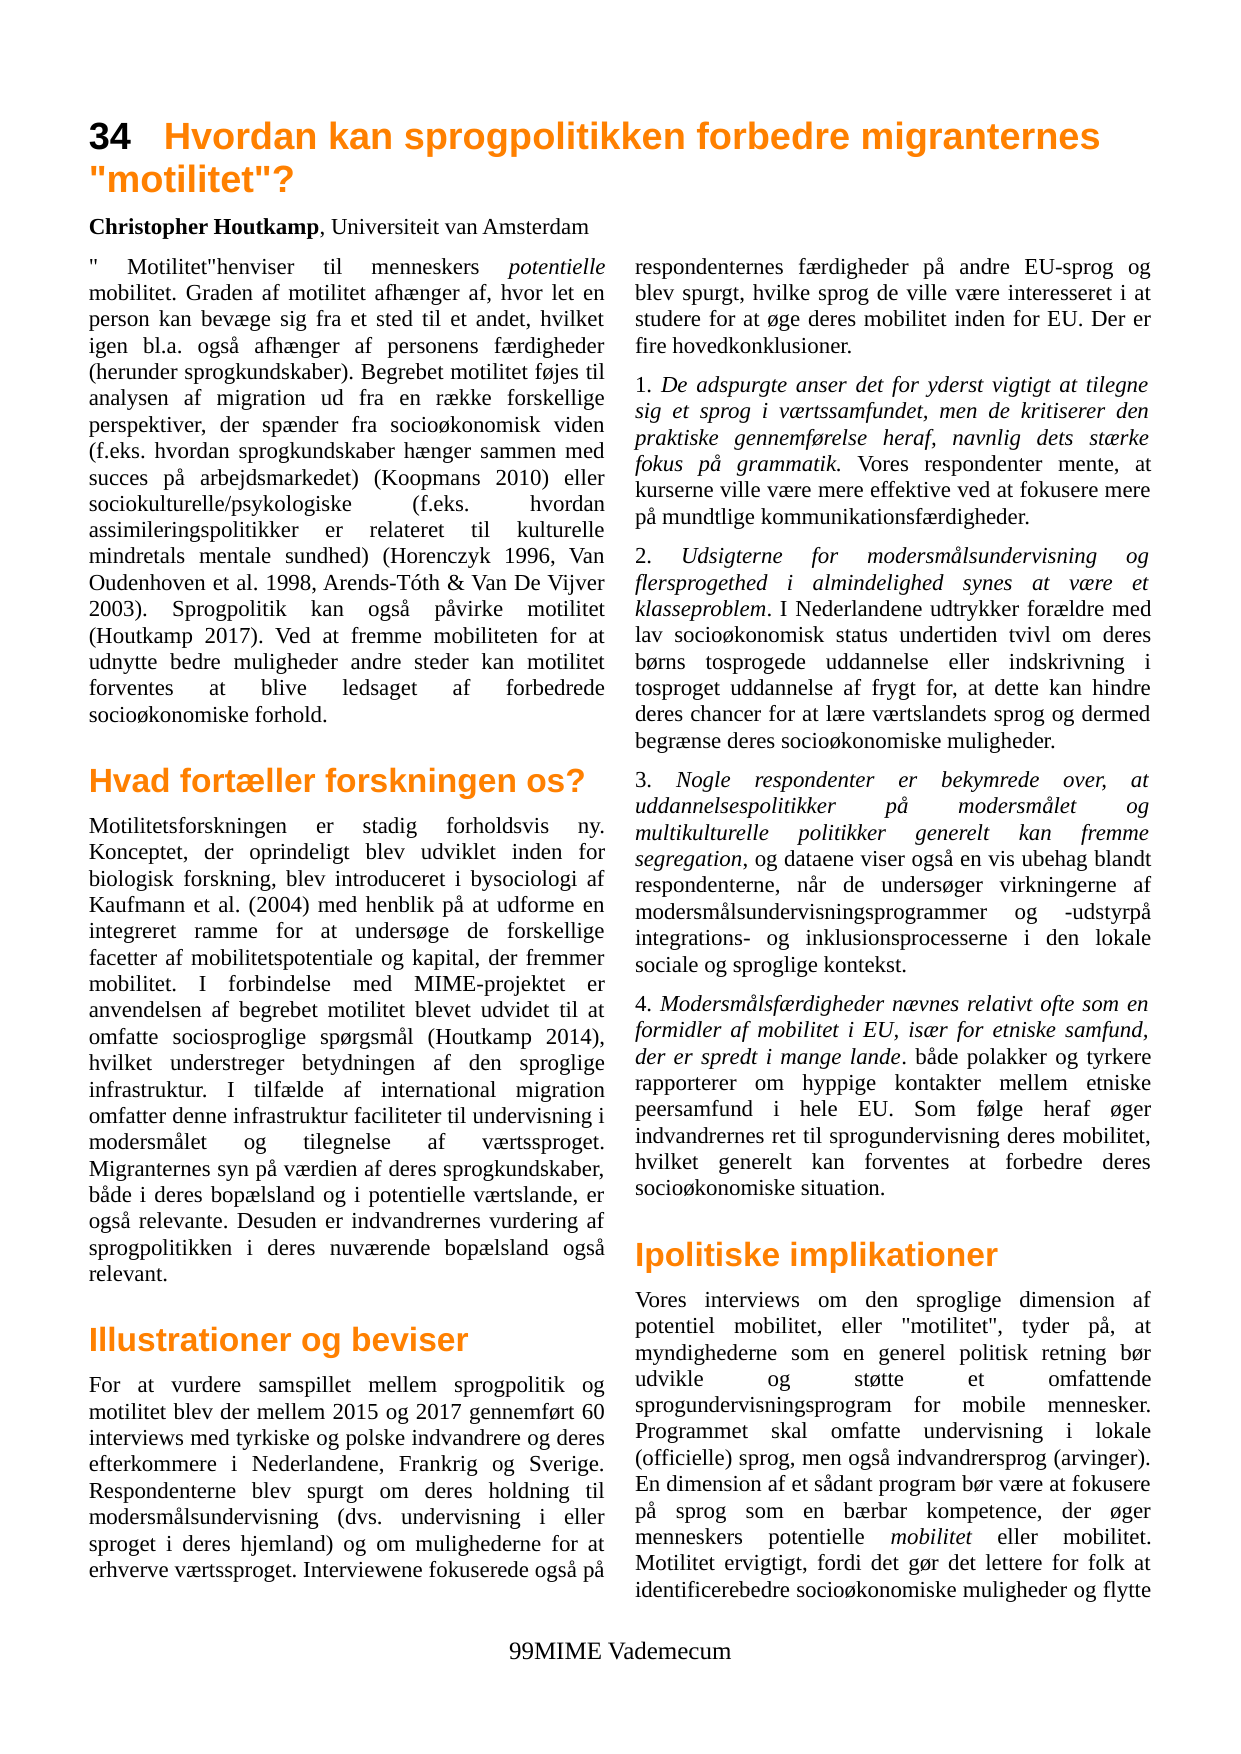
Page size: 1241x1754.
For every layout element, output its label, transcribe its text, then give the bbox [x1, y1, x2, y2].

subtitle Illustrationer og beviser [88, 1320, 605, 1359]
text 3. Nogle respondenter er bekymrede over, at uddannelsespolitikker på modersmålet og multikulturelle politikker generelt kan fremme segregation, og dataene viser også en vis ubehag blandt respondenterne, når de undersøger virkningerne af modersmålsundervisningsprogrammer og -udstyrpå integrations- og inklusionsprocesserne i den lokale sociale og sproglige kontekst. [635, 766, 1152, 977]
text " Motilitet"henviser til menneskers potentielle mobilitet. Graden af motilitet afhænger af, hvor let en person kan bevæge sig fra et sted til et andet, hvilket igen bl.a. også afhænger af personens færdigheder (herunder sprogkundskaber). Begrebet motilitet føjes til analysen af migration ud fra en række forskellige perspektiver, der spænder fra socioøkonomisk viden (f.eks. hvordan sprogkundskaber hænger sammen med succes på arbejdsmarkedet) (Koopmans 2010) eller sociokulturelle/psykologiske (f.eks. hvordan assimileringspolitikker er relateret til kulturelle mindretals mentale sundhed) (Horenczyk 1996, Van Oudenhoven et al. 1998, Arends-Tóth & Van De Vijver 2003). Sprogpolitik kan også påvirke motilitet (Houtkamp 2017). Ved at fremme mobiliteten for at udnytte bedre muligheder andre steder kan motilitet forventes at blive ledsaget af forbedrede socioøkonomiske forhold. [88, 253, 605, 727]
subtitle Hvordan kan sprogpolitikken forbedre migranternes "motilitet"? [88, 113, 1152, 201]
text Vores interviews om den sproglige dimension af potentiel mobilitet, eller "motilitet", tyder på, at myndighederne som en generel politisk retning bør udvikle og støtte et omfattende sprogundervisningsprogram for mobile mennesker. Programmet skal omfatte undervisning i lokale (officielle) sprog, men også indvandrersprog (arvinger). En dimension af et sådant program bør være at fokusere på sprog som en bærbar kompetence, der øger menneskers potentielle mobilitet eller mobilitet. Motilitet ervigtigt, fordi det gør det lettere for folk at identificerebedre socioøkonomiske muligheder og flytte [635, 1286, 1152, 1602]
subtitle Ipolitiske implikationer [635, 1235, 1152, 1273]
text For at vurdere samspillet mellem sprogpolitik og motilitet blev der mellem 2015 og 2017 gennemført 60 interviews med tyrkiske og polske indvandrere og deres efterkommere i Nederlandene, Frankrig og Sverige. Respondenterne blev spurgt om deres holdning til modersmålsundervisning (dvs. undervisning i eller sproget i deres hjemland) og om mulighederne for at erhverve værtssproget. Interviewene fokuserede også på [88, 1371, 605, 1582]
text 2. Udsigterne for modersmålsundervisning og flersprogethed i almindelighed synes at være et klasseproblem. I Nederlandene udtrykker forældre med lav socioøkonomisk status undertiden tvivl om deres børns tosprogede uddannelse eller indskrivning i tosproget uddannelse af frygt for, at dette kan hindre deres chancer for at lære værtslandets sprog og dermed begrænse deres socioøkonomiske muligheder. [635, 542, 1152, 753]
text Motilitetsforskningen er stadig forholdsvis ny. Konceptet, der oprindeligt blev udviklet inden for biologisk forskning, blev introduceret i bysociologi af Kaufmann et al. (2004) med henblik på at udforme en integreret ramme for at undersøge de forskellige facetter af mobilitetspotentiale og kapital, der fremmer mobilitet. I forbindelse med MIME-projektet er anvendelsen af begrebet motilitet blevet udvidet til at omfatte sociosproglige spørgsmål (Houtkamp 2014), hvilket understreger betydningen af den sproglige infrastruktur. I tilfælde af international migration omfatter denne infrastruktur faciliteter til undervisning i modersmålet og tilegnelse af værtssproget. Migranternes syn på værdien af deres sprogkundskaber, både i deres bopælsland og i potentielle værtslande, er også relevante. Desuden er indvandrernes vurdering af sprogpolitikken i deres nuværende bopælsland også relevant. [88, 812, 605, 1286]
text respondenternes færdigheder på andre EU-sprog og blev spurgt, hvilke sprog de ville være interesseret i at studere for at øge deres mobilitet inden for EU. Der er fire hovedkonklusioner. [635, 253, 1152, 358]
text 4. Modersmålsfærdigheder nævnes relativt ofte som en formidler af mobilitet i EU, især for etniske samfund, der er spredt i mange lande. både polakker og tyrkere rapporterer om hyppige kontakter mellem etniske peersamfund i hele EU. Som følge heraf øger indvandrernes ret til sprogundervisning deres mobilitet, hvilket generelt kan forventes at forbedre deres socioøkonomiske situation. [635, 990, 1152, 1201]
text 1. De adspurgte anser det for yderst vigtigt at tilegne sig et sprog i værtssamfundet, men de kritiserer den praktiske gennemførelse heraf, navnlig dets stærke fokus på grammatik. Vores respondenter mente, at kurserne ville være mere effektive ved at fokusere mere på mundtlige kommunikationsfærdigheder. [635, 371, 1152, 529]
subtitle Hvad fortæller forskningen os? [88, 761, 605, 799]
text Christopher Houtkamp, Universiteit van Amsterdam [88, 213, 1152, 240]
